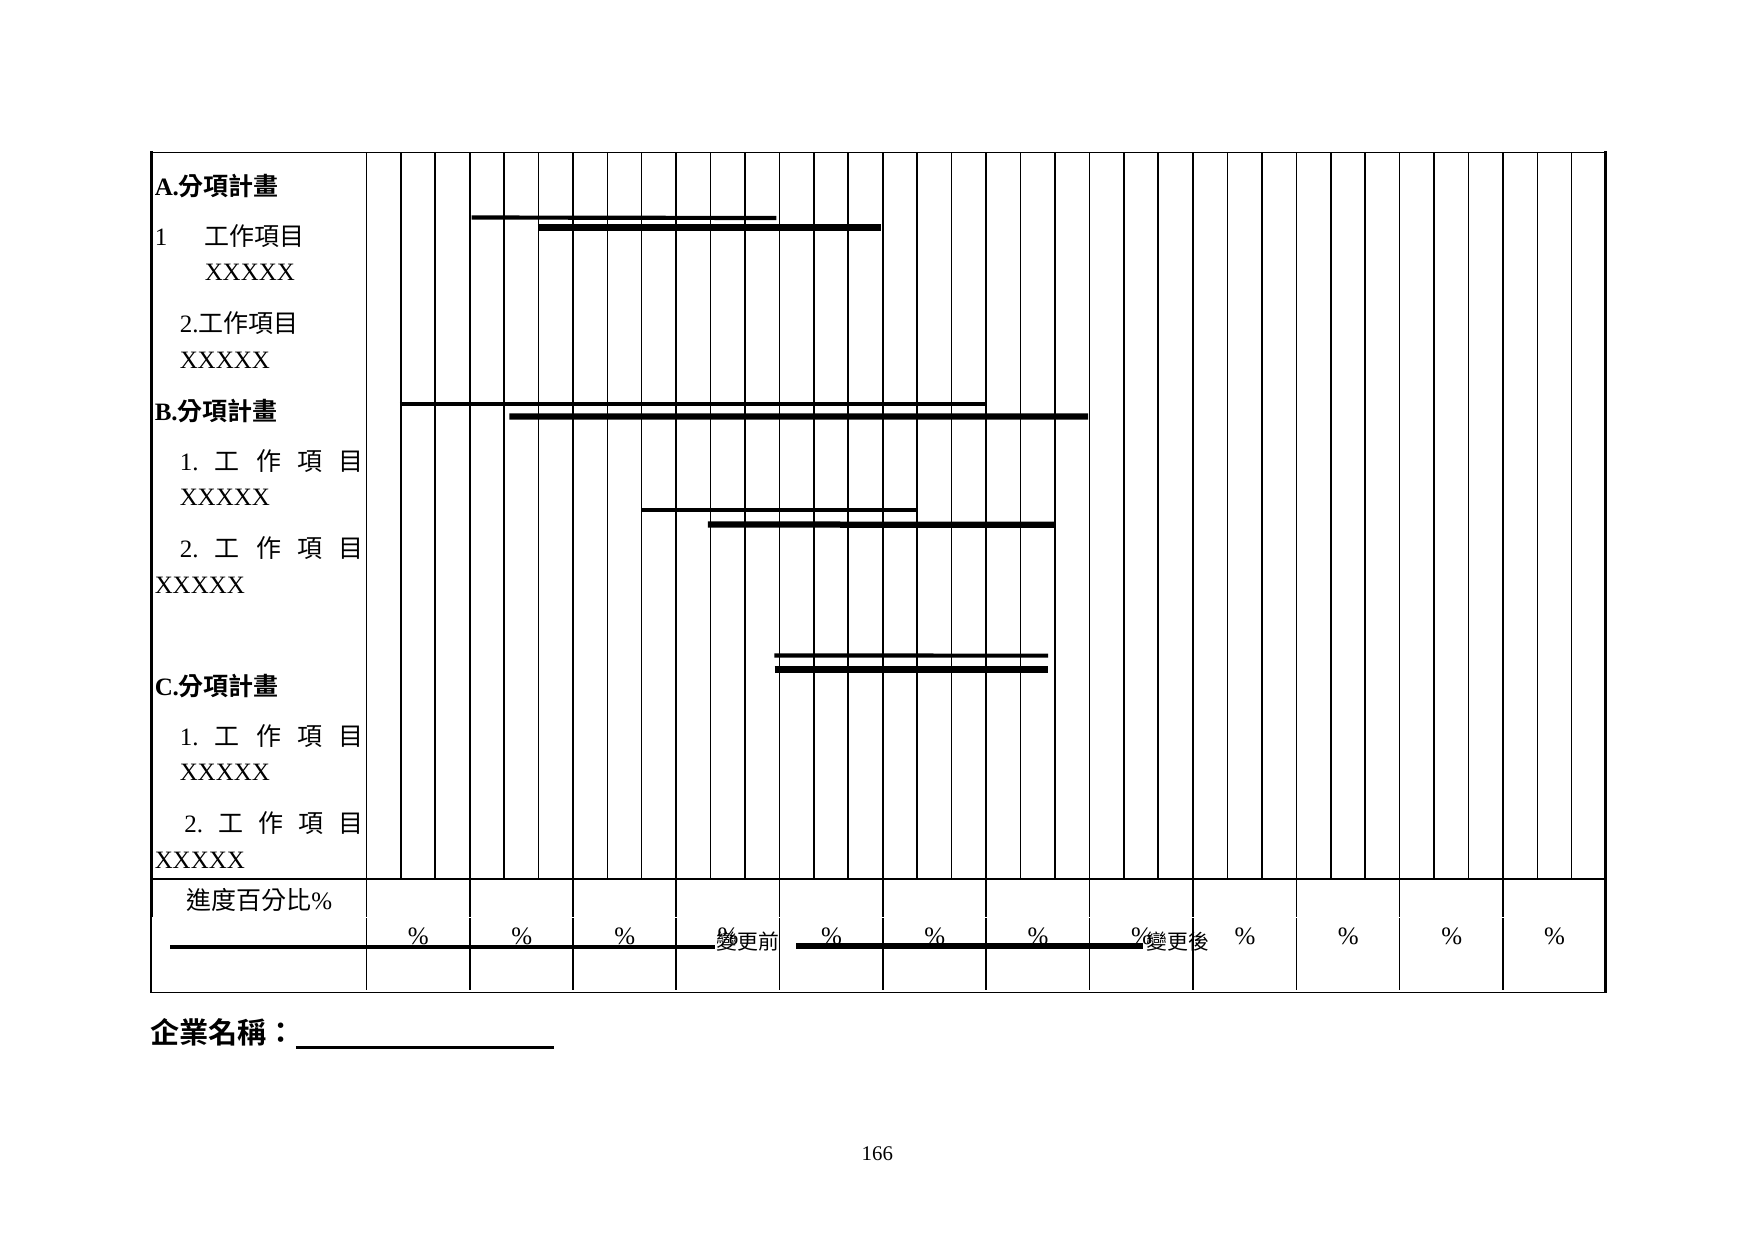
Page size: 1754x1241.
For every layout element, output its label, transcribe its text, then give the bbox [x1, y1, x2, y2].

table_cell % [1194, 880, 1296, 917]
table_cell [780, 153, 813, 224]
table_cell [849, 673, 882, 878]
table_cell [884, 420, 916, 508]
table_cell [711, 153, 744, 215]
table_cell [780, 512, 813, 521]
table_cell [987, 949, 1089, 990]
table_cell [746, 231, 779, 402]
table_cell [987, 880, 1089, 917]
table_cell [154, 918, 366, 990]
table_cell [815, 231, 847, 402]
table_cell [367, 880, 469, 917]
table_cell [815, 153, 847, 224]
table_cell % [780, 918, 882, 990]
table_cell [677, 420, 710, 508]
table_cell [849, 420, 882, 508]
table_cell % [1090, 918, 1192, 990]
table_cell % [677, 918, 779, 990]
table_cell [815, 673, 847, 878]
table_cell [884, 512, 916, 521]
table_cell [642, 153, 675, 215]
table_cell % [1400, 918, 1502, 990]
table_cell [918, 153, 951, 402]
table_cell [436, 406, 469, 878]
table_cell [1504, 153, 1537, 878]
table_cell [884, 153, 916, 402]
table_cell [471, 153, 503, 215]
table_cell [505, 406, 538, 878]
table_cell [574, 406, 607, 413]
table_cell [849, 406, 882, 413]
table_cell [574, 880, 675, 917]
table_cell [746, 512, 779, 521]
table_cell [1332, 153, 1364, 878]
table_cell [505, 153, 538, 215]
table_cell % [987, 918, 1089, 943]
table_cell [1366, 153, 1399, 878]
table_cell [1194, 153, 1227, 878]
table_cell [1538, 153, 1571, 878]
table_cell [642, 512, 675, 878]
table_cell [884, 406, 916, 413]
table_cell [677, 220, 710, 224]
table_cell [471, 220, 503, 402]
table_cell [539, 153, 572, 215]
table_cell [952, 420, 985, 521]
table_cell [884, 528, 916, 653]
table_cell [539, 231, 572, 402]
table_cell [436, 153, 469, 402]
table_cell [746, 420, 779, 508]
table_cell [642, 231, 675, 402]
table_cell [952, 658, 985, 666]
table_cell [952, 673, 985, 878]
table_cell [952, 406, 985, 413]
table_cell [1400, 880, 1502, 917]
table_cell [1125, 153, 1157, 878]
table_cell [987, 673, 1020, 878]
table_cell [711, 220, 744, 224]
table_cell [780, 528, 813, 653]
table_cell [884, 949, 985, 990]
table_cell [884, 658, 916, 666]
table_cell [677, 406, 710, 413]
table_cell [471, 406, 503, 878]
table_cell [677, 231, 710, 402]
table_cell [746, 406, 779, 413]
table_cell [815, 512, 847, 521]
table_cell [884, 673, 916, 878]
table_cell [849, 528, 882, 653]
table_cell [608, 406, 641, 413]
table_cell [918, 673, 951, 878]
table_cell [471, 949, 572, 990]
table_cell [608, 220, 641, 224]
table_cell [1263, 153, 1296, 878]
table_cell [677, 512, 710, 878]
table_cell [780, 420, 813, 508]
table_cell [987, 658, 1020, 666]
table_cell [780, 231, 813, 402]
table_cell [711, 512, 744, 521]
table_cell [918, 658, 951, 666]
table_cell A.分項計畫 工作項目XXXXX 2.工作項目XXXXX B.分項計畫 1.工作項目XXXXX 2.工作項目XXXXX C.分項計畫 1.工作項目XXXXX 2.工作項目XXXXX [153, 153, 366, 878]
table_cell [1572, 153, 1604, 878]
table_cell [711, 420, 744, 508]
table_cell [608, 153, 641, 215]
table_cell [815, 406, 847, 413]
table_cell [642, 420, 675, 508]
table_cell [471, 880, 572, 917]
table_cell [849, 153, 882, 402]
table_cell [884, 880, 985, 917]
table_cell [815, 528, 847, 653]
table_cell % [1504, 880, 1604, 991]
table_cell [367, 153, 400, 878]
table_cell [849, 658, 882, 666]
table_cell [677, 153, 710, 215]
table_cell [402, 406, 434, 878]
table_cell [815, 420, 847, 508]
table_cell [574, 949, 675, 990]
table_cell [539, 406, 572, 413]
table_cell [1021, 153, 1054, 413]
table_cell [780, 658, 813, 666]
table_cell [1435, 153, 1468, 878]
table_cell [711, 231, 744, 402]
table_cell [1400, 153, 1433, 878]
table_cell [608, 231, 641, 402]
text 企業名稱： [150, 993, 1604, 1068]
table_cell [987, 153, 1020, 413]
table_cell [402, 153, 434, 402]
table_cell [608, 420, 641, 878]
table_cell [815, 658, 847, 666]
table_cell % [1297, 918, 1399, 990]
table_cell [918, 420, 951, 521]
table_cell [574, 231, 607, 402]
table_cell [952, 153, 985, 402]
table_cell [1021, 528, 1054, 878]
table_cell [987, 528, 1020, 653]
table_cell [1056, 420, 1089, 878]
table_cell 進度百分比% [153, 880, 366, 917]
table_cell [1056, 153, 1089, 413]
table_cell % [884, 918, 985, 943]
table_cell [574, 153, 607, 215]
table_cell % [471, 918, 572, 945]
table_cell [780, 880, 882, 917]
table_cell [746, 528, 779, 878]
table_cell [746, 153, 779, 224]
table_cell [711, 528, 744, 878]
table_cell [539, 220, 572, 224]
table_cell [539, 420, 572, 878]
table_cell [505, 220, 538, 402]
table_cell [918, 528, 951, 653]
table_cell [642, 406, 675, 413]
table_cell [918, 406, 951, 413]
table_cell [1469, 153, 1502, 878]
table_cell % [1194, 918, 1296, 990]
table_cell [1228, 153, 1261, 878]
table_cell [711, 406, 744, 413]
table_cell % [1090, 880, 1192, 917]
table_cell [1297, 153, 1330, 878]
table_cell [574, 220, 607, 224]
table_cell [987, 420, 1020, 521]
table_cell [780, 673, 813, 878]
table_cell [1090, 153, 1123, 878]
table_cell [849, 512, 882, 521]
table_cell [952, 528, 985, 653]
table_cell [780, 406, 813, 413]
table_cell [642, 220, 675, 224]
table_cell [1159, 153, 1192, 878]
table_cell [1021, 420, 1054, 521]
table_cell [574, 420, 607, 878]
table_cell % [574, 918, 675, 945]
table_cell [1297, 880, 1399, 917]
table_cell % [367, 918, 469, 945]
table_cell [677, 880, 779, 917]
table_cell [367, 949, 469, 990]
